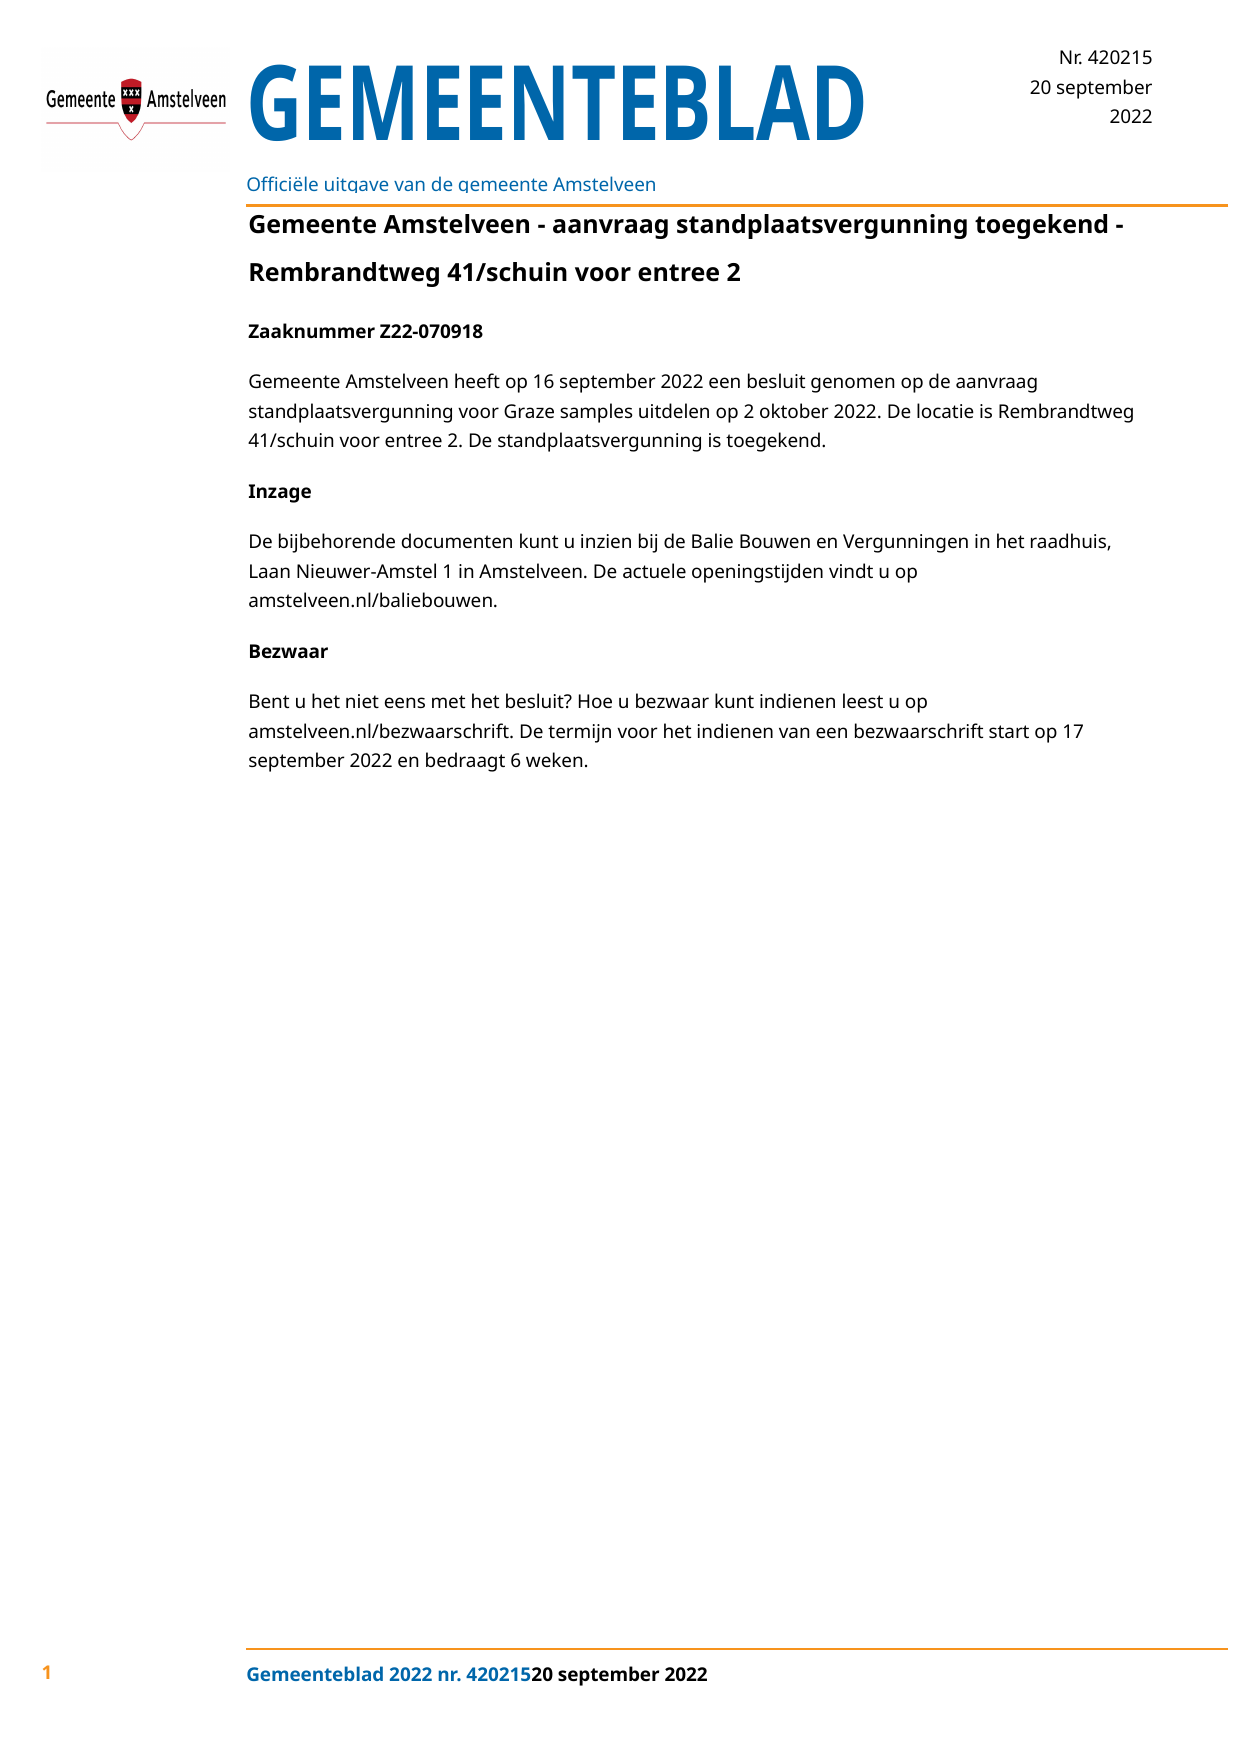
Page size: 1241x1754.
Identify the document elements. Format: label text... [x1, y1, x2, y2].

picture [41, 47, 231, 172]
text Inzage [248, 478, 1152, 504]
text Gemeente Amstelveen - aanvraag standplaatsvergunning toegekend - Rembrandtweg 41/schuin voor entree 2 [248, 207, 1152, 288]
text Bent u het niet eens met het besluit? Hoe u bezwaar kunt indienen leest u op amstelveen.nl/bezwaarschrift. De termijn voor het indienen van een bezwaarschrift start op 17 september 2022 en bedraagt 6 weken. [248, 688, 1152, 773]
text Gemeente Amstelveen heeft op 16 september 2022 een besluit genomen op de aanvraag standplaatsvergunning voor Graze samples uitdelen op 2 oktober 2022. De locatie is Rembrandtweg 41/schuin voor entree 2. De standplaatsvergunning is toegekend. [248, 368, 1152, 453]
text Bezwaar [248, 638, 1152, 664]
text Zaaknummer Z22-070918 [248, 318, 1152, 344]
text De bijbehorende documenten kunt u inzien bij de Balie Bouwen en Vergunningen in het raadhuis, Laan Nieuwer-Amstel 1 in Amstelveen. De actuele openingstijden vindt u op amstelveen.nl/baliebouwen. [248, 528, 1152, 613]
